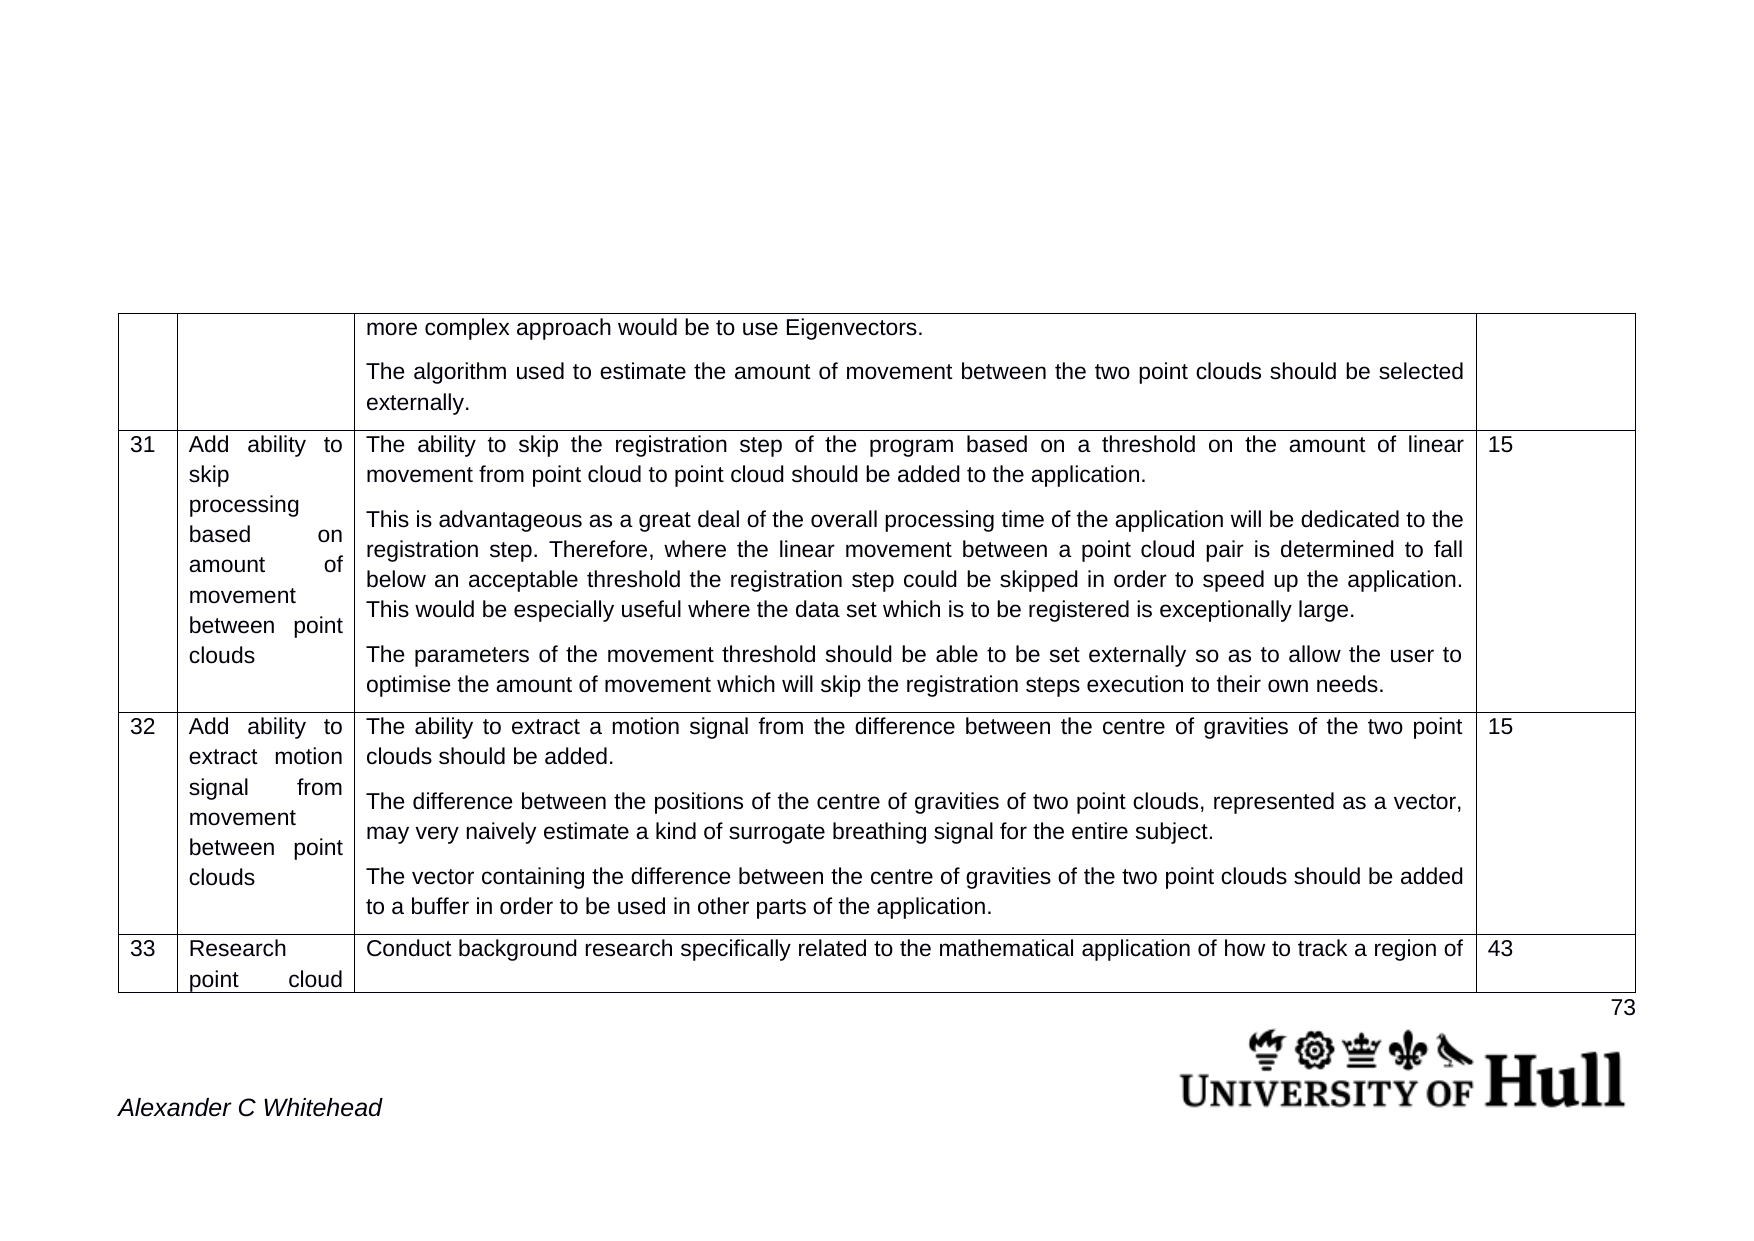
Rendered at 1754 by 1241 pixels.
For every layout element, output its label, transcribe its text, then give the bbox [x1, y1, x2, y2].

table_cell 32 [119, 713, 177, 934]
table_cell Add ability to skip processing based on amount of movement between point clouds [178, 431, 354, 712]
table_cell [119, 314, 177, 429]
table_cell Add ability to extract motion signal from movement between point clouds [178, 713, 354, 934]
table_cell 15 [1477, 713, 1635, 934]
table_cell more complex approach would be to use Eigenvectors. The algorithm used to estimate the amount of movement between the two point clouds should be selected externally. [355, 314, 1476, 429]
table_cell 15 [1477, 431, 1635, 712]
table_cell 33 [119, 935, 177, 992]
table_cell Conduct background research specifically related to the mathematical application of how to track a region of [355, 935, 1476, 992]
table_cell 43 [1477, 935, 1635, 992]
table_cell [178, 314, 354, 429]
picture [1173, 1020, 1634, 1117]
table_cell Research point cloud [178, 935, 354, 992]
table_cell The ability to skip the registration step of the program based on a threshold on the amount of linear movement from point cloud to point cloud should be added to the application. This is advantageous as a great deal of the overall processing time of the application will be dedicated to the registration step. Therefore, where the linear movement between a point cloud pair is determined to fall below an acceptable threshold the registration step could be skipped in order to speed up the application. This would be especially useful where the data set which is to be registered is exceptionally large. The parameters of the movement threshold should be able to be set externally so as to allow the user to optimise the amount of movement which will skip the registration steps execution to their own needs. [355, 431, 1476, 712]
table_cell [1477, 314, 1635, 429]
table_cell 31 [119, 431, 177, 712]
table_cell The ability to extract a motion signal from the difference between the centre of gravities of the two point clouds should be added. The difference between the positions of the centre of gravities of two point clouds, represented as a vector, may very naively estimate a kind of surrogate breathing signal for the entire subject. The vector containing the difference between the centre of gravities of the two point clouds should be added to a buffer in order to be used in other parts of the application. [355, 713, 1476, 934]
